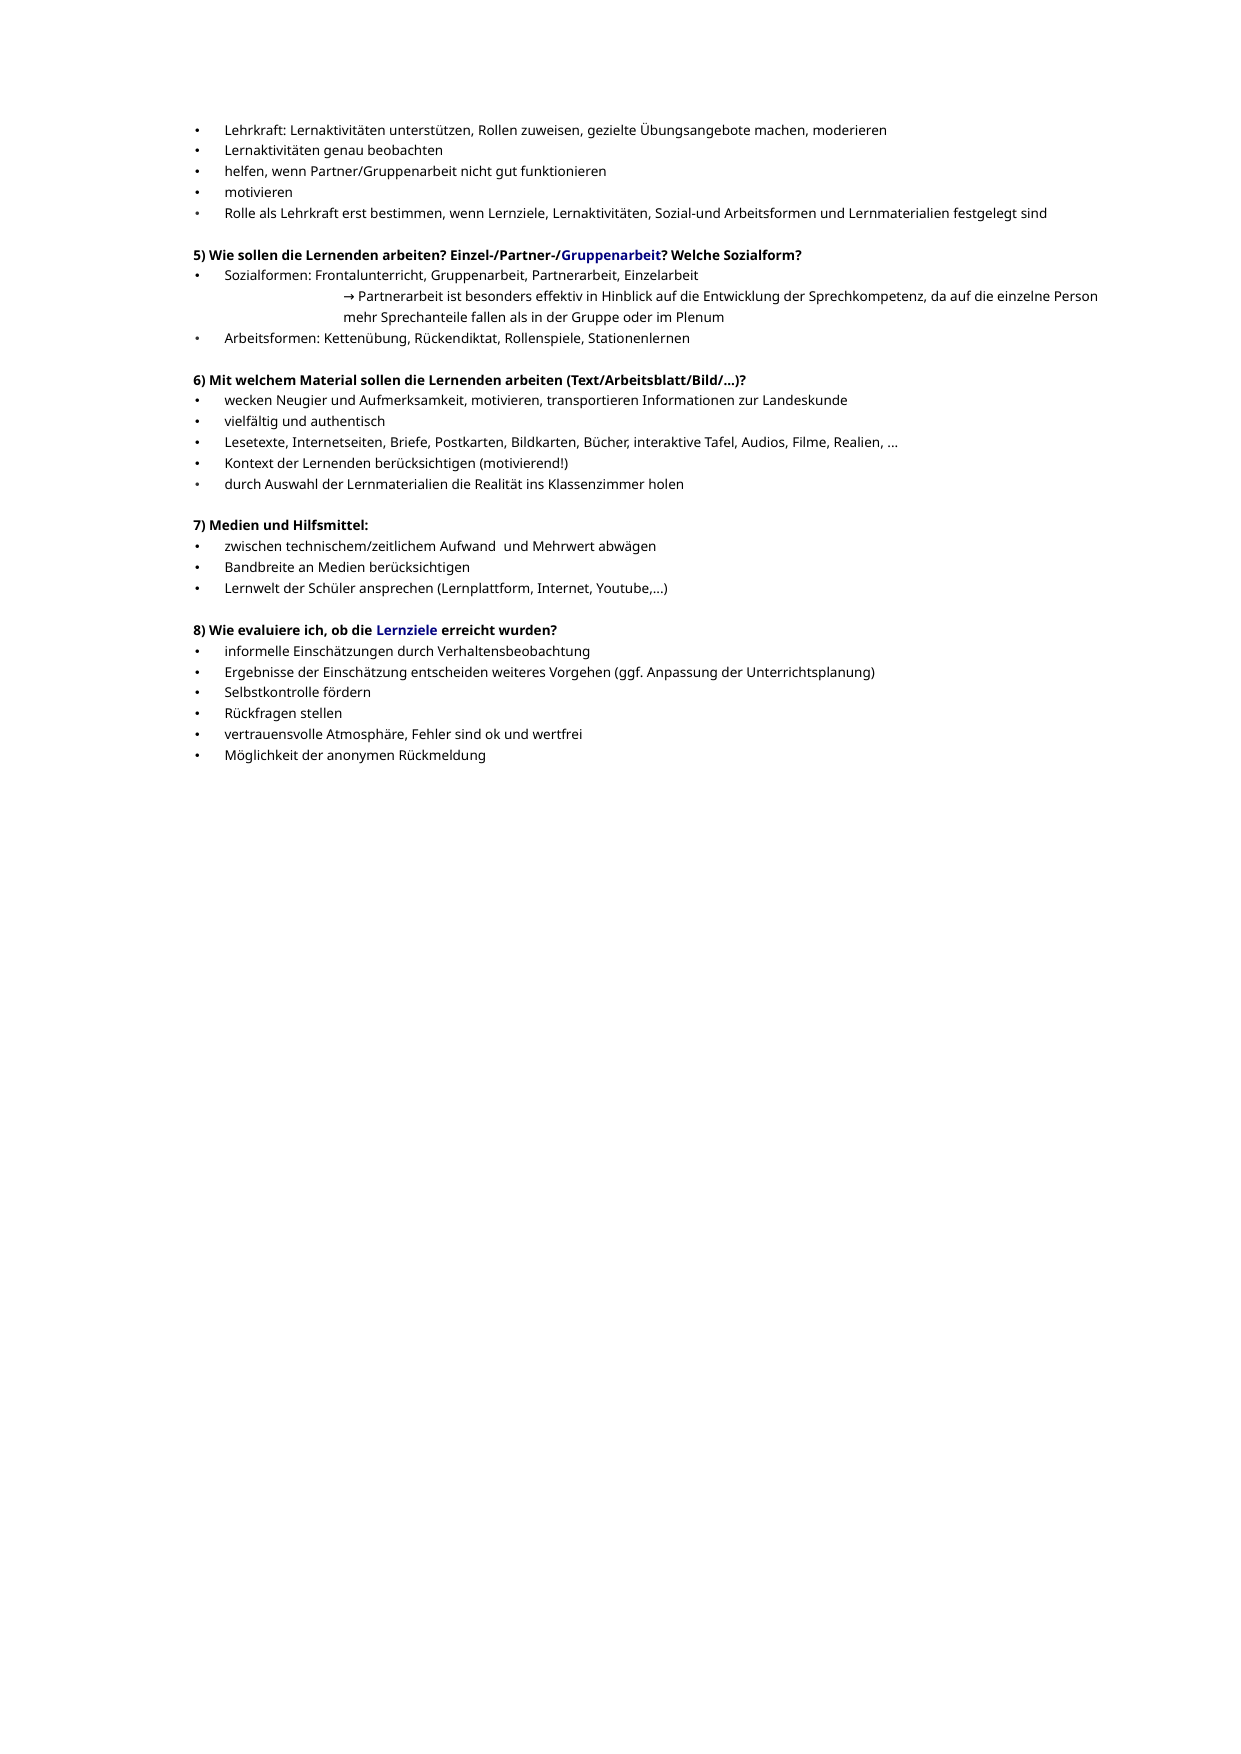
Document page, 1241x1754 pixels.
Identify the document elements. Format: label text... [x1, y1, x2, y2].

list vielfältig und authentisch [195, 410, 1122, 431]
list durch Auswahl der Lernmaterialien die Realität ins Klassenzimmer holen [195, 472, 1122, 514]
list helfen, wenn Partner/Gruppenarbeit nicht gut funktionieren [195, 160, 1122, 181]
list zwischen technischem/zeitlichem Aufwand und Mehrwert abwägen [195, 535, 1122, 556]
list Arbeitsformen: Kettenübung, Rückendiktat, Rollenspiele, Stationenlernen [195, 326, 1122, 368]
list Rückfragen stellen [195, 702, 1122, 723]
list motivieren [195, 181, 1122, 201]
list Rolle als Lehrkraft erst bestimmen, wenn Lernziele, Lernaktivitäten, Sozial-und Arbeitsformen und Lernmaterialien festgelegt sind [195, 201, 1122, 243]
list Lernwelt der Schüler ansprechen (Lernplattform, Internet, Youtube,...) [195, 576, 1122, 597]
list 8) Wie evaluiere ich, ob die Lernziele erreicht wurden? [164, 618, 1122, 639]
list vertrauensvolle Atmosphäre, Fehler sind ok und wertfrei [195, 723, 1122, 743]
list Selbstkontrolle fördern [195, 681, 1122, 702]
list wecken Neugier und Aufmerksamkeit, motivieren, transportieren Informationen zur Landeskunde [195, 389, 1122, 410]
list informelle Einschätzungen durch Verhaltensbeobachtung [195, 639, 1122, 660]
list Lesetexte, Internetseiten, Briefe, Postkarten, Bildkarten, Bücher, interaktive Tafel, Audios, Filme, Realien, ... [195, 431, 1122, 451]
list Lehrkraft: Lernaktivitäten unterstützen, Rollen zuweisen, gezielte Übungsangebote machen, moderieren [195, 118, 1122, 139]
list 6) Mit welchem Material sollen die Lernenden arbeiten (Text/Arbeitsblatt/Bild/...)? [164, 368, 1122, 389]
list Ergebnisse der Einschätzung entscheiden weiteres Vorgehen (ggf. Anpassung der Unterrichtsplanung) [195, 660, 1122, 681]
list Kontext der Lernenden berücksichtigen (motivierend!) [195, 451, 1122, 472]
list Sozialformen: Frontalunterricht, Gruppenarbeit, Partnerarbeit, Einzelarbeit [195, 264, 1122, 285]
list Möglichkeit der anonymen Rückmeldung [195, 743, 1122, 764]
list Lernaktivitäten genau beobachten [195, 139, 1122, 160]
list 7) Medien und Hilfsmittel: [164, 514, 1122, 535]
list 5) Wie sollen die Lernenden arbeiten? Einzel-/Partner-/Gruppenarbeit? Welche Sozialform? [164, 243, 1122, 264]
list → Partnerarbeit ist besonders effektiv in Hinblick auf die Entwicklung der Sprechkompetenz, da auf die einzelne Person mehr Sprechanteile fallen als in der Gruppe oder im Plenum [306, 285, 1122, 326]
list Bandbreite an Medien berücksichtigen [195, 556, 1122, 576]
